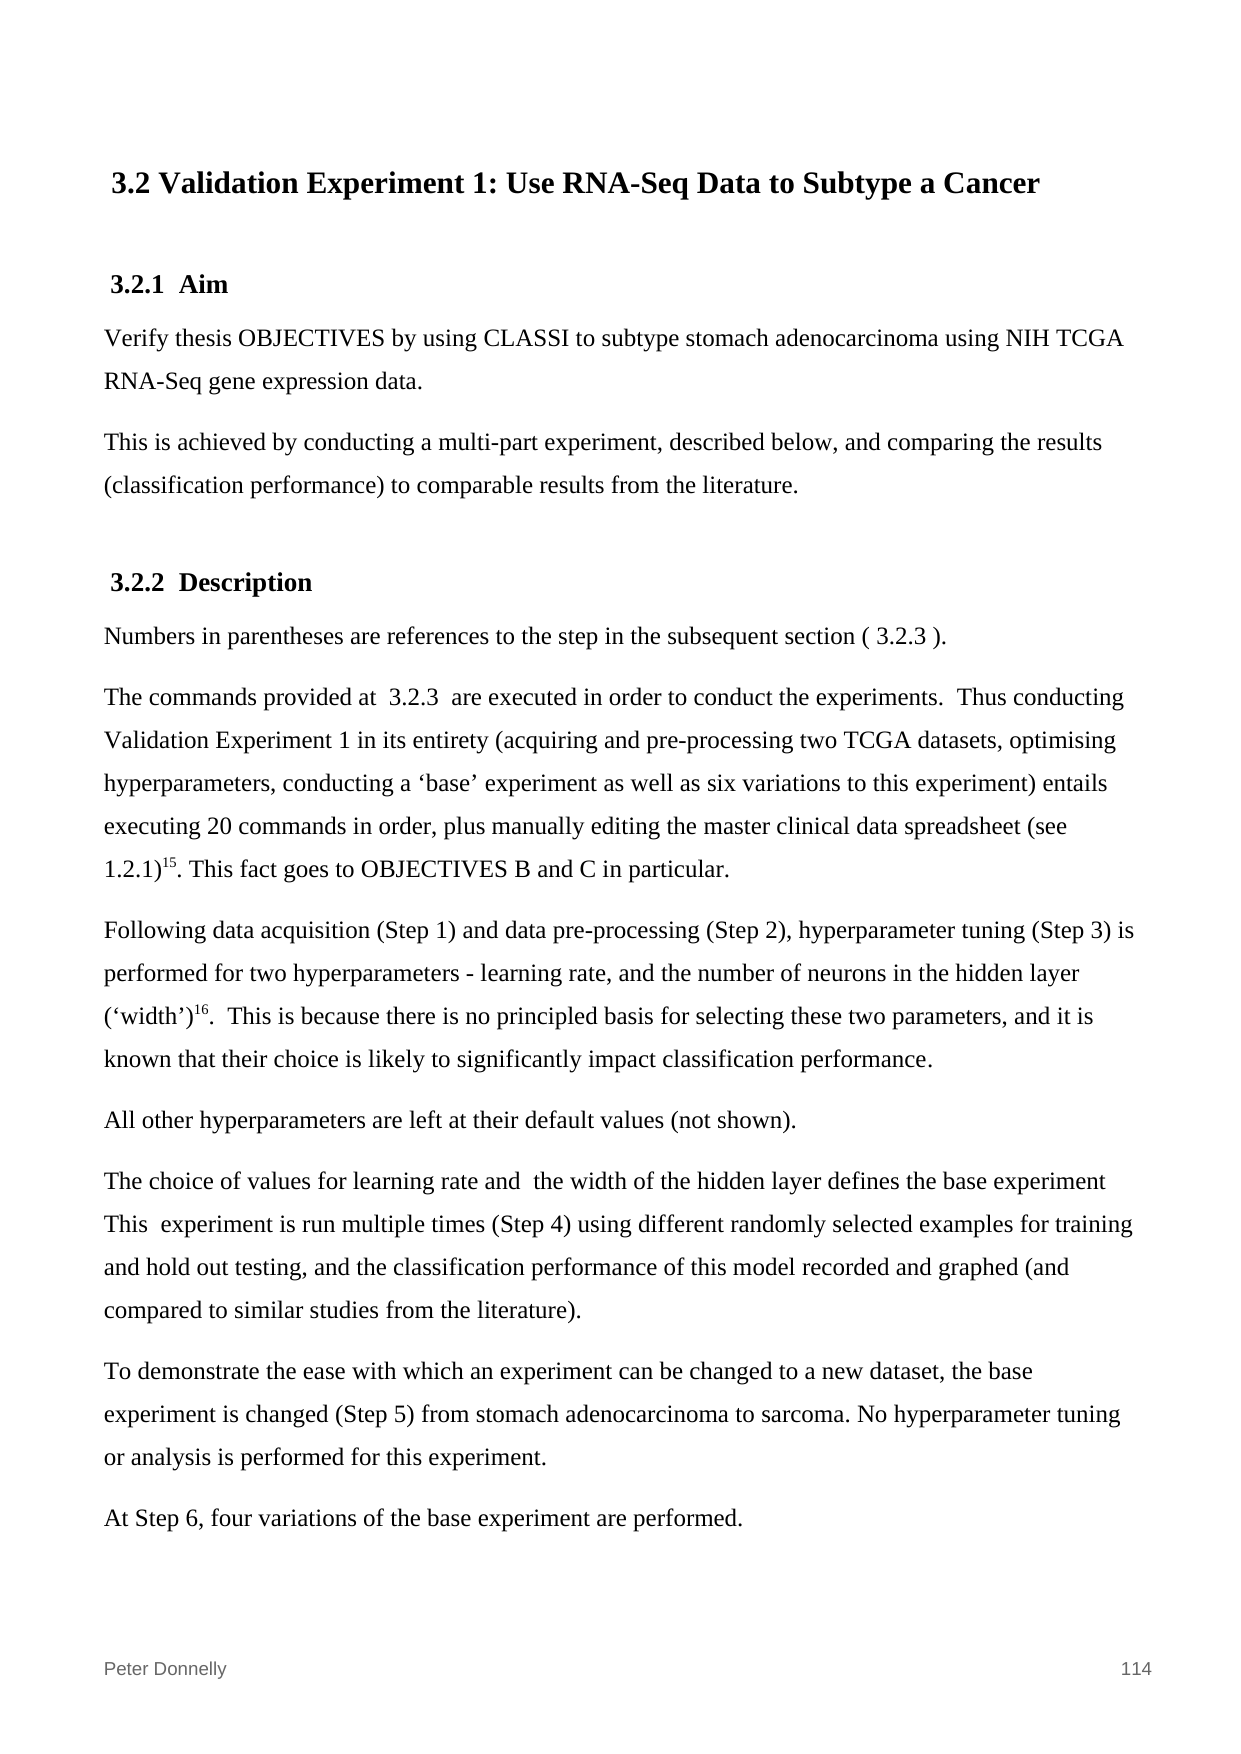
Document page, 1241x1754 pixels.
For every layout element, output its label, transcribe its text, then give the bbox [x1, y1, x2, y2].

text The choice of values for learning rate and the width of the hidden layer defines the base experiment This experiment is run multiple times (Step 4) using different randomly selected examples for training and hold out testing, and the classification performance of this model recorded and graphed (and compared to similar studies from the literature). [103, 1166, 1146, 1324]
subtitle Description [103, 566, 1146, 597]
text At Step 6, four variations of the base experiment are performed. [103, 1503, 1146, 1532]
subtitle Aim [103, 268, 1146, 299]
subtitle Validation Experiment 1: Use RNA-Seq Data to Subtype a Cancer [103, 164, 1146, 200]
text Verify thesis OBJECTIVES by using CLASSI to subtype stomach adenocarcinoma using NIH TCGA RNA-Seq gene expression data. [103, 323, 1146, 394]
text Numbers in parentheses are references to the step in the subsequent section (3.2.3). [103, 621, 1146, 649]
text Following data acquisition (Step 1) and data pre-processing (Step 2), hyperparameter tuning (Step 3) is performed for two hyperparameters - learning rate, and the number of neurons in the hidden layer (‘width’). This is because there is no principled basis for selecting these two parameters, and it is known that their choice is likely to significantly impact classification performance. [103, 915, 1146, 1073]
text To demonstrate the ease with which an experiment can be changed to a new dataset, the base experiment is changed (Step 5) from stomach adenocarcinoma to sarcoma. No hyperparameter tuning or analysis is performed for this experiment. [103, 1356, 1146, 1471]
text This is achieved by conducting a multi-part experiment, described below, and comparing the results (classification performance) to comparable results from the literature. [103, 427, 1146, 498]
text The commands provided at 3.2.3 are executed in order to conduct the experiments. Thus conducting Validation Experiment 1 in its entirety (acquiring and pre-processing two TCGA datasets, optimising hyperparameters, conducting a ‘base’ experiment as well as six variations to this experiment) entails executing 20 commands in order, plus manually editing the master clinical data spreadsheet (see 1.2.1). This fact goes to OBJECTIVES B and C in particular. [103, 682, 1146, 883]
text All other hyperparameters are left at their default values (not shown). [103, 1105, 1146, 1134]
